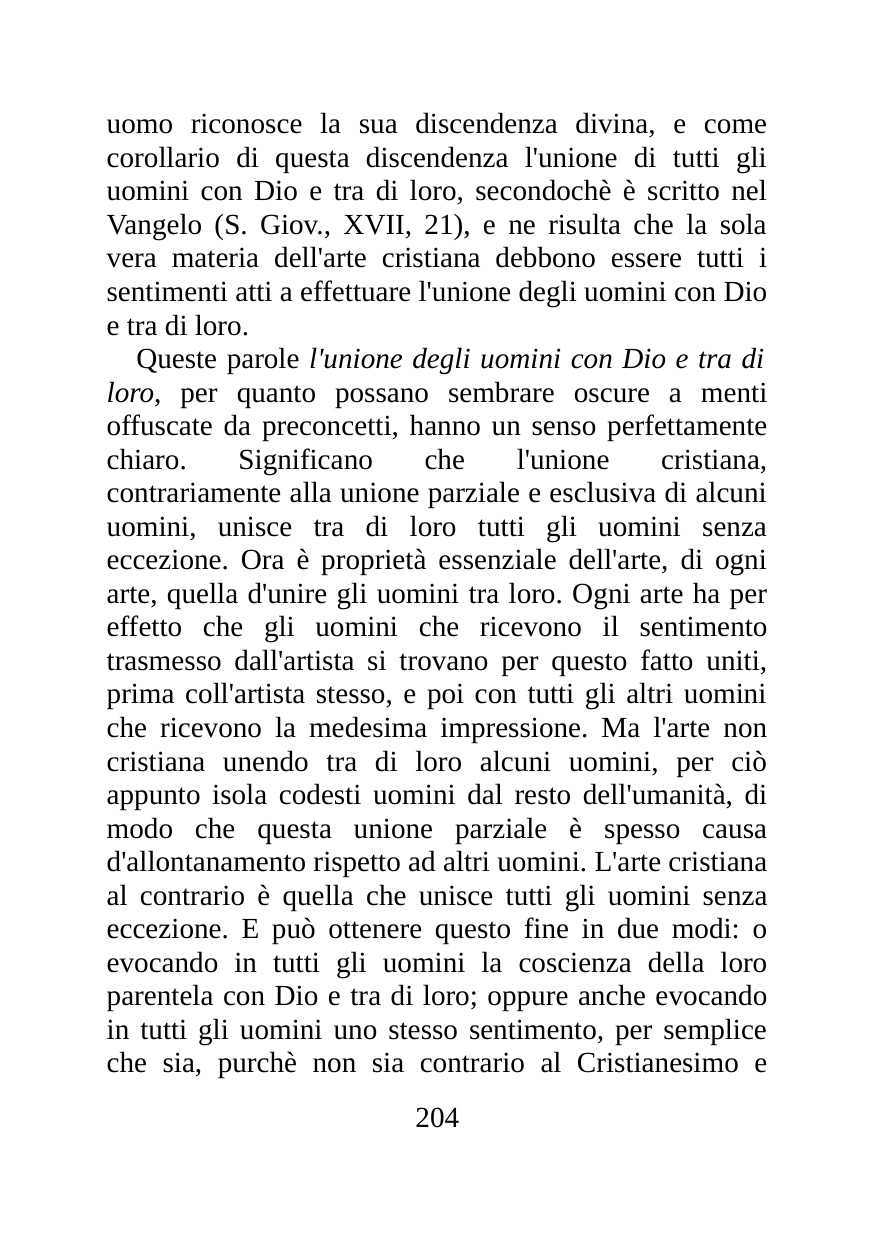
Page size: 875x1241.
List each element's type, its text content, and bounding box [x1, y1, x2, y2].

text uomo riconosce la sua discendenza divina, e come corollario di questa discendenza l'unione di tutti gli uomini con Dio e tra di loro, secondochè è scritto nel Vangelo (S. Giov., XVII, 21), e ne risulta che la sola vera materia dell'arte cristiana debbono essere tutti i sentimenti atti a effettuare l'unione degli uomini con Dio e tra di loro. [106, 106, 768, 341]
text Queste parole l'unione degli uomini con Dio e tra di loro, per quanto possano sembrare oscure a menti offuscate da preconcetti, hanno un senso perfettamente chiaro. Significano che l'unione cristiana, contrariamente alla unione parziale e esclusiva di alcuni uomini, unisce tra di loro tutti gli uomini senza eccezione. Ora è proprietà essenziale dell'arte, di ogni arte, quella d'unire gli uomini tra loro. Ogni arte ha per effetto che gli uomini che ricevono il sentimento trasmesso dall'artista si trovano per questo fatto uniti, prima coll'artista stesso, e poi con tutti gli altri uomini che ricevono la medesima impressione. Ma l'arte non cristiana unendo tra di loro alcuni uomini, per ciò appunto isola codesti uomini dal resto dell'umanità, di modo che questa unione parziale è spesso causa d'allontanamento rispetto ad altri uomini. L'arte cristiana al contrario è quella che unisce tutti gli uomini senza eccezione. E può ottenere questo fine in due modi: o evocando in tutti gli uomini la coscienza della loro parentela con Dio e tra di loro; oppure anche evocando in tutti gli uomini uno stesso sentimento, per semplice che sia, purchè non sia contrario al Cristianesimo e [106, 341, 768, 1079]
